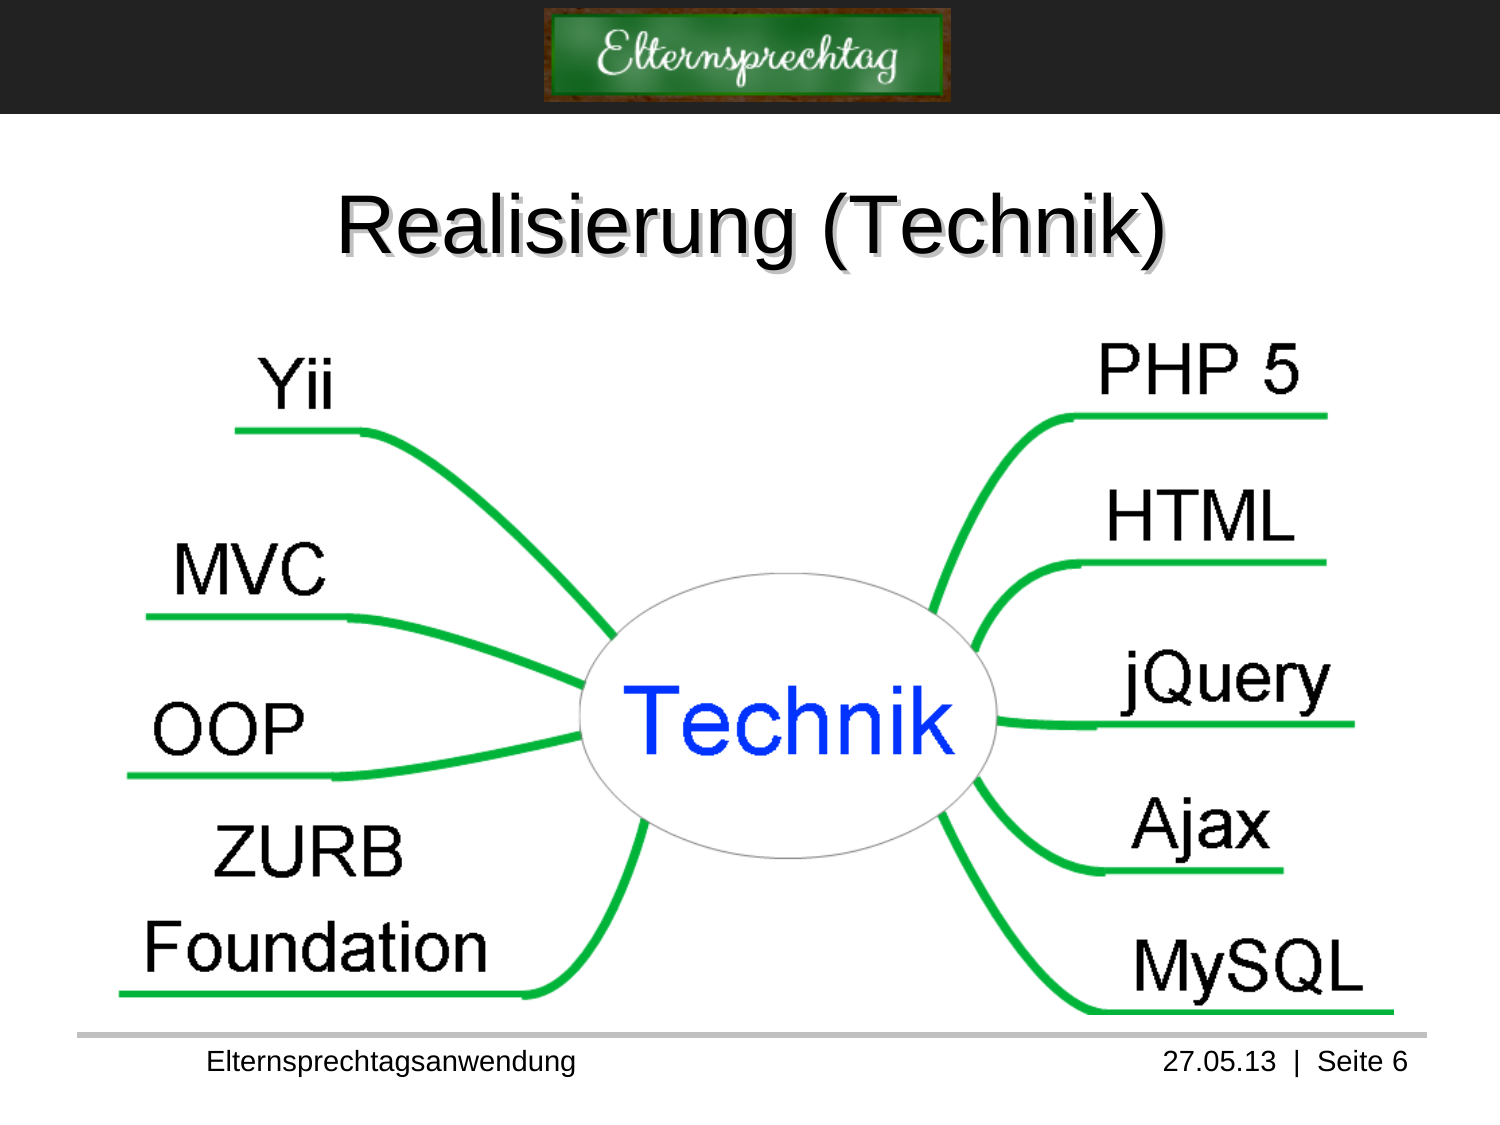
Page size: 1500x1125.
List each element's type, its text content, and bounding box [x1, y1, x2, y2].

picture [118, 307, 1394, 1015]
title Realisierung (Technik) [76, 102, 1427, 338]
picture [0, 0, 1500, 114]
